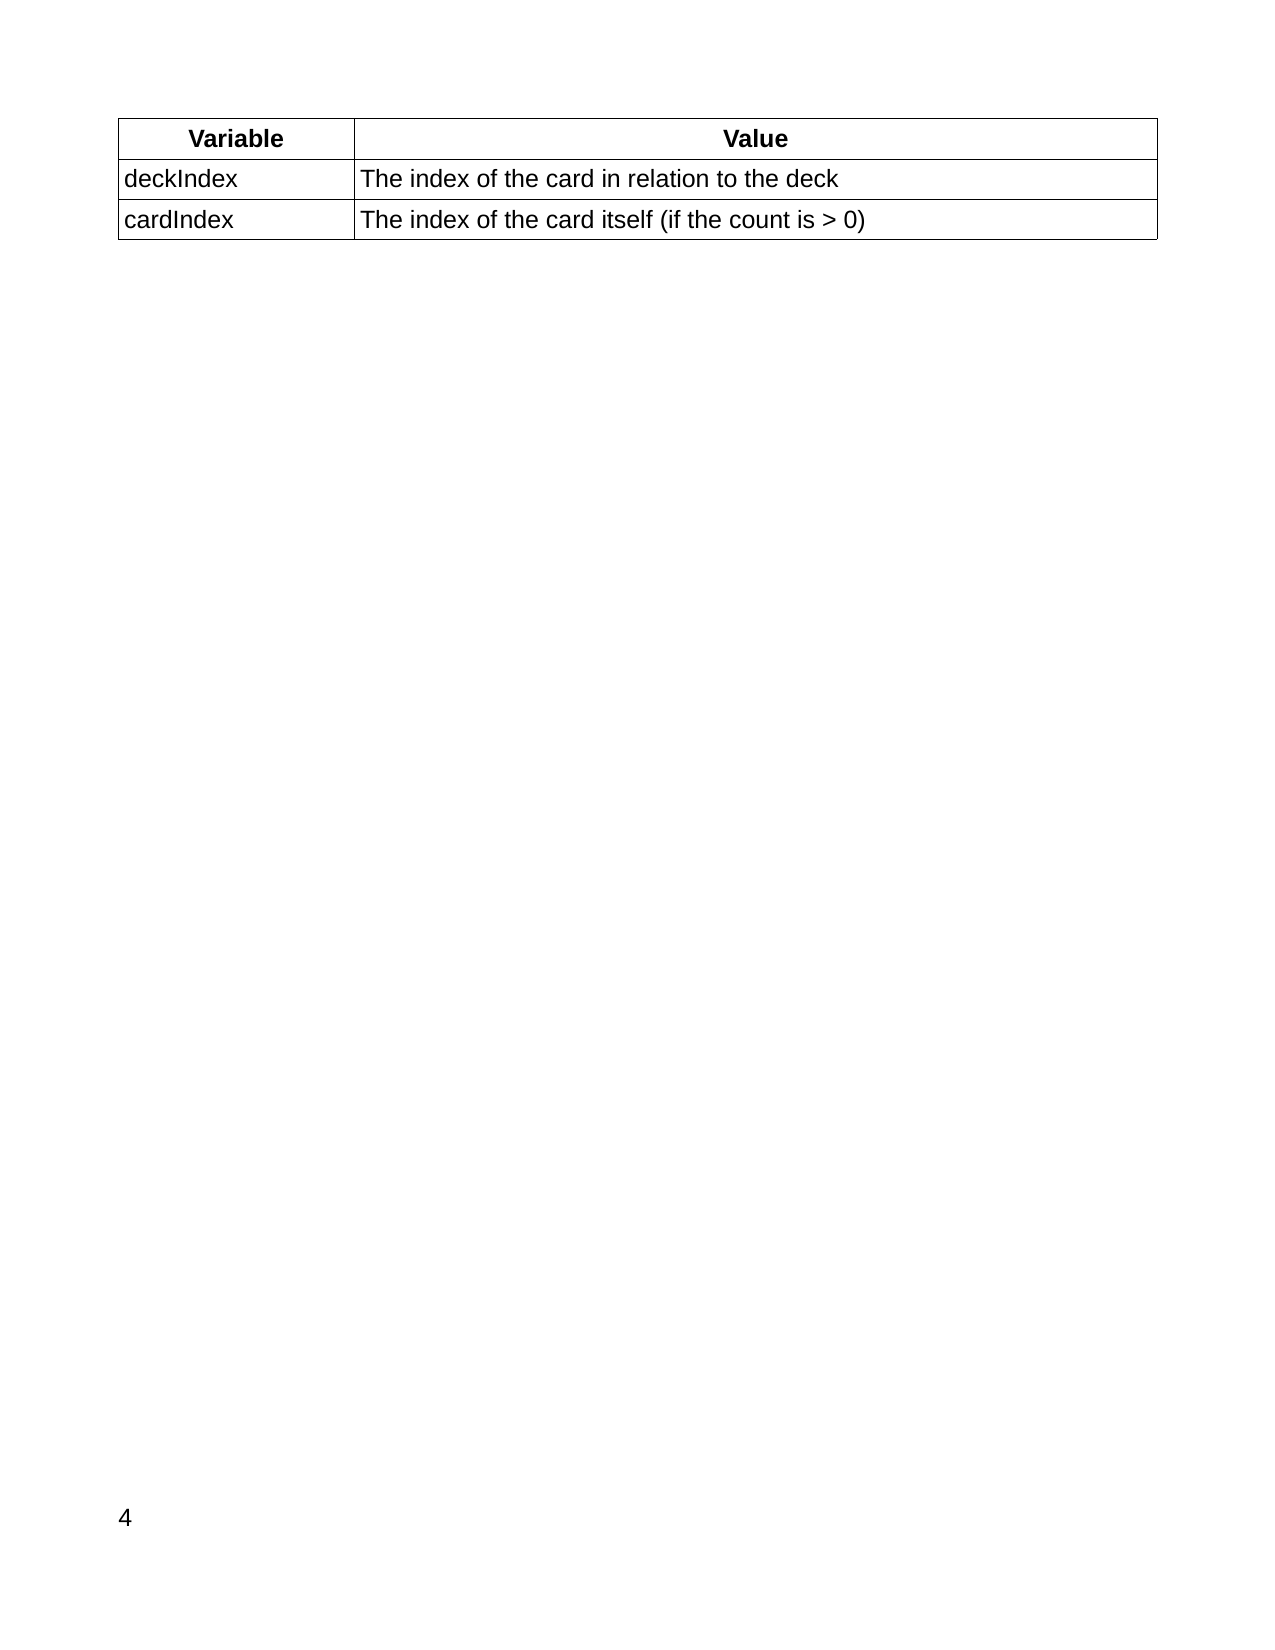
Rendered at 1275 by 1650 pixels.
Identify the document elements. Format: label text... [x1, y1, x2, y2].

table_cell cardIndex [119, 200, 354, 239]
table_cell The index of the card in relation to the deck [355, 160, 1157, 199]
table_header Variable [119, 119, 354, 158]
table_header Value [355, 119, 1157, 158]
table_cell deckIndex [119, 160, 354, 199]
table_cell The index of the card itself (if the count is > 0) [355, 200, 1157, 239]
